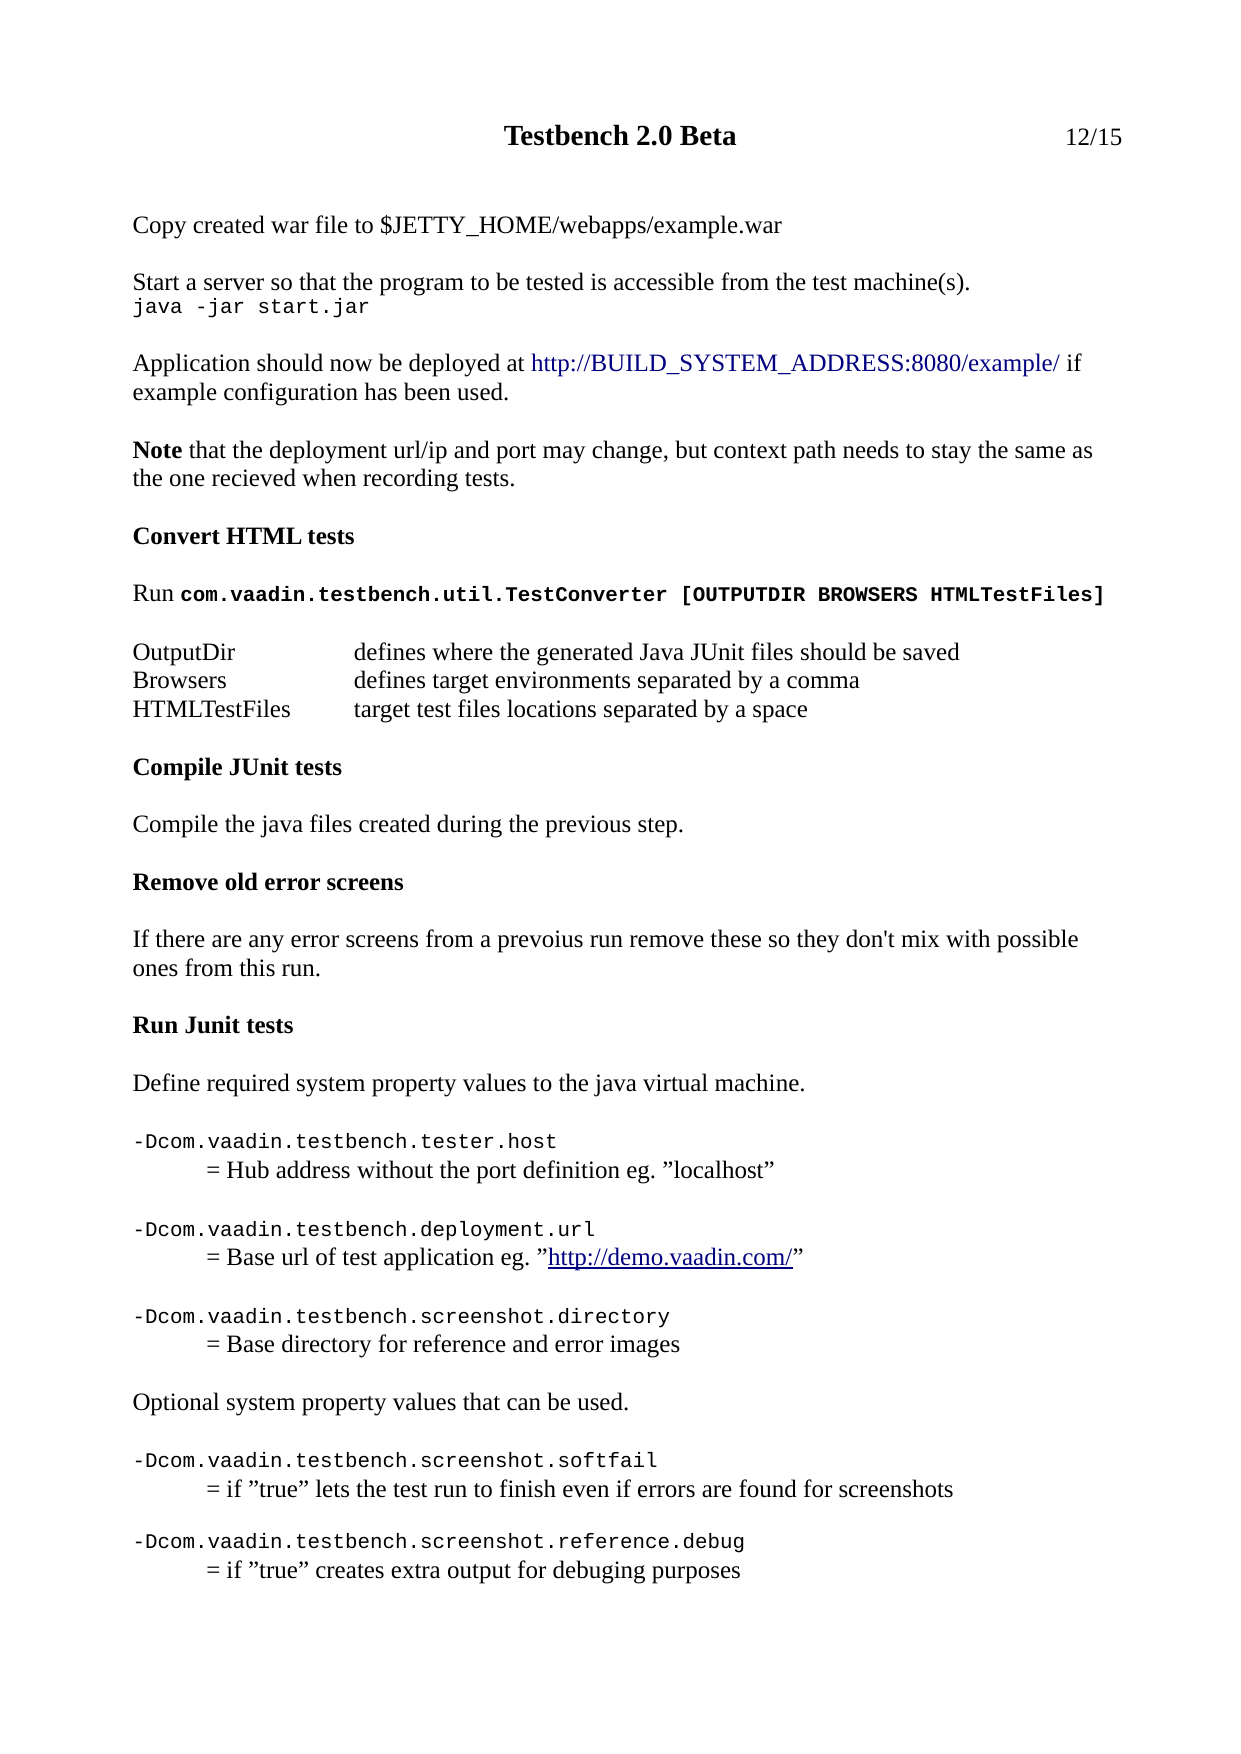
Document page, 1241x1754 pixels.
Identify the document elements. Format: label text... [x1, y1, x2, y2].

text java -jar start.jar [132, 296, 1122, 320]
text If there are any error screens from a prevoius run remove these so they don't mix with possible ones from this run. [132, 924, 1122, 982]
text -Dcom.vaadin.testbench.deployment.url [132, 1213, 1122, 1242]
text OutputDir defines where the generated Java JUnit files should be saved [132, 637, 1122, 666]
text Remove old error screens [132, 867, 1122, 896]
text Compile JUnit tests [132, 752, 1122, 781]
text -Dcom.vaadin.testbench.screenshot.directory [132, 1300, 1122, 1329]
text Browsers defines target environments separated by a comma [132, 666, 1122, 694]
text -Dcom.vaadin.testbench.screenshot.softfail [132, 1444, 1122, 1474]
text Note that the deployment url/ip and port may change, but context path needs to stay the same as the one recieved when recording tests. [132, 435, 1122, 492]
text = Hub address without the port definition eg. ”localhost” [132, 1155, 1122, 1184]
text Start a server so that the program to be tested is accessible from the test machine(s). [132, 267, 1122, 296]
text = if ”true” creates extra output for debuging purposes [132, 1555, 1122, 1584]
text = Base url of test application eg. ”http://demo.vaadin.com/” [132, 1242, 1122, 1271]
text Optional system property values that can be used. [132, 1387, 1122, 1416]
text Convert HTML tests [132, 521, 1122, 550]
text Application should now be deployed at http://BUILD_SYSTEM_ADDRESS:8080/example/ if example configuration has been used. [132, 348, 1122, 406]
text HTMLTestFiles target test files locations separated by a space [132, 694, 1122, 723]
text = Base directory for reference and error images [132, 1329, 1122, 1358]
text Copy created war file to $JETTY_HOME/webapps/example.war [132, 210, 1122, 239]
text Define required system property values to the java virtual machine. [132, 1068, 1122, 1097]
text Run Junit tests [132, 1011, 1122, 1039]
text = if ”true” lets the test run to finish even if errors are found for screenshots [132, 1474, 1122, 1503]
text -Dcom.vaadin.testbench.tester.host [132, 1126, 1122, 1155]
text -Dcom.vaadin.testbench.screenshot.reference.debug [132, 1531, 1122, 1555]
text Compile the java files created during the previous step. [132, 809, 1122, 838]
text Run com.vaadin.testbench.util.TestConverter [OUTPUTDIR BROWSERS HTMLTestFiles] [132, 578, 1122, 608]
